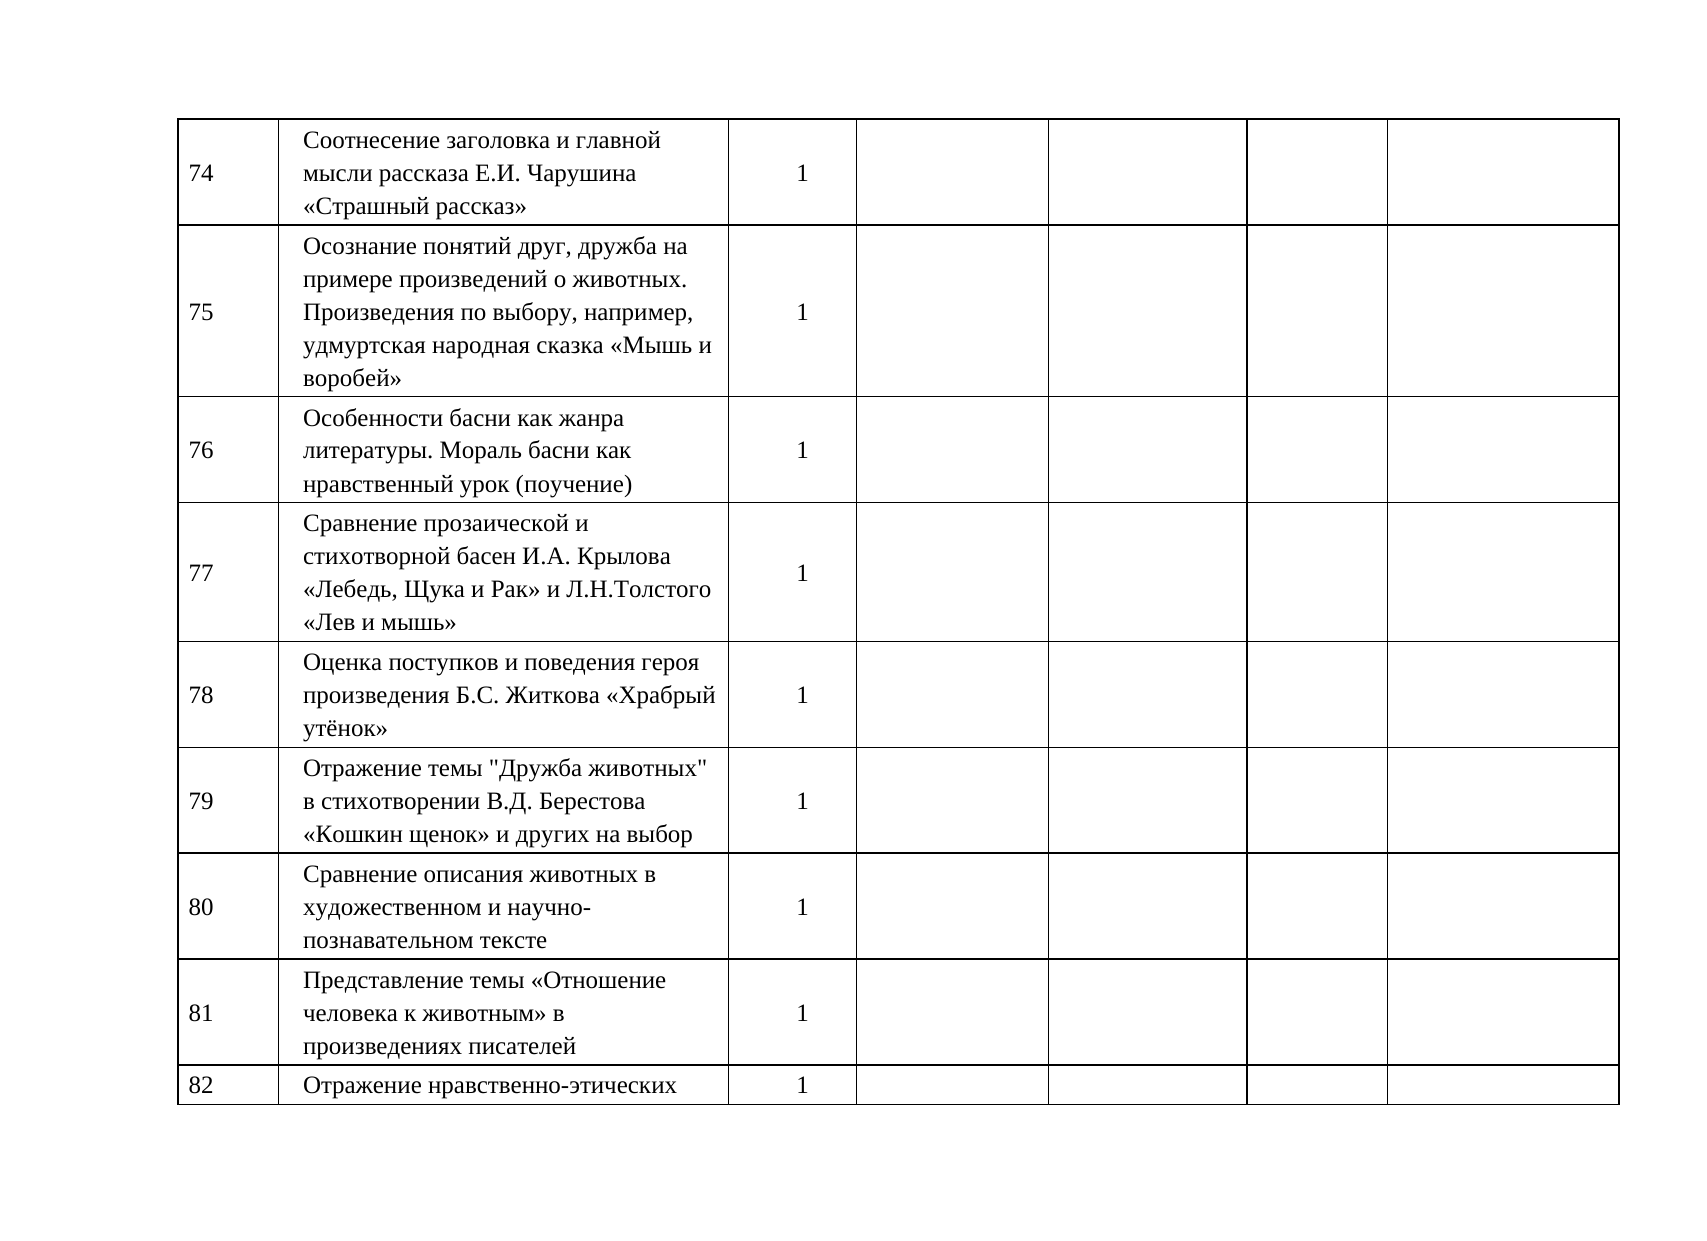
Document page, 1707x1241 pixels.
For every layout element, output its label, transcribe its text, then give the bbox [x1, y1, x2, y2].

table_cell Представление темы «Отношение человека к животным» в произведениях писателей [279, 960, 728, 1064]
table_cell Особенности басни как жанра литературы. Мораль басни как нравственный урок (поучение) [279, 397, 728, 502]
table_cell 76 [179, 397, 278, 502]
table_cell 80 [179, 854, 278, 958]
table_cell [1248, 960, 1387, 1064]
table_cell 1 [729, 120, 856, 224]
table_cell [1049, 226, 1246, 396]
table_cell [1049, 1066, 1246, 1104]
table_cell [857, 1066, 1048, 1104]
table_cell [1248, 503, 1387, 641]
table_cell [1388, 503, 1618, 641]
table_cell [1248, 642, 1387, 746]
table_cell [857, 854, 1048, 958]
table_cell 1 [729, 226, 856, 396]
table_cell 1 [729, 642, 856, 746]
table_cell Осознание понятий друг, дружба на примере произведений о животных. Произведения по выбору, например, удмуртская народная сказка «Мышь и воробей» [279, 226, 728, 396]
table_cell [1049, 642, 1246, 746]
table_cell [1049, 120, 1246, 224]
table_cell [857, 120, 1048, 224]
table_cell 1 [729, 960, 856, 1064]
table_cell 1 [729, 748, 856, 852]
table_cell [1388, 397, 1618, 502]
table_cell Оценка поступков и поведения героя произведения Б.С. Житкова «Храбрый утёнок» [279, 642, 728, 746]
table_cell 1 [729, 1066, 856, 1104]
table_cell [1388, 642, 1618, 746]
table_cell Сравнение прозаической и стихотворной басен И.А. Крылова «Лебедь, Щука и Рак» и Л.Н.Толстого «Лев и мышь» [279, 503, 728, 641]
table_cell [1248, 854, 1387, 958]
table_cell 81 [179, 960, 278, 1064]
table_cell [857, 960, 1048, 1064]
table_cell [1049, 503, 1246, 641]
table_cell 1 [729, 397, 856, 502]
table_cell Отражение темы "Дружба животных" в стихотворении В.Д. Берестова «Кошкин щенок» и других на выбор [279, 748, 728, 852]
table_cell [1388, 1066, 1618, 1104]
table_cell 82 [179, 1066, 278, 1104]
table_cell [1388, 226, 1618, 396]
table_cell [1049, 748, 1246, 852]
table_cell [857, 748, 1048, 852]
table_cell [1248, 1066, 1387, 1104]
table_cell 79 [179, 748, 278, 852]
table_cell [857, 226, 1048, 396]
table_cell [1248, 120, 1387, 224]
table_cell 75 [179, 226, 278, 396]
table_cell [857, 642, 1048, 746]
table_cell [1388, 120, 1618, 224]
table_cell Соотнесение заголовка и главной мысли рассказа Е.И. Чарушина «Страшный рассказ» [279, 120, 728, 224]
table_cell [857, 503, 1048, 641]
table_cell [1248, 226, 1387, 396]
table_cell [1388, 748, 1618, 852]
table_cell [1248, 397, 1387, 502]
table_cell [1049, 397, 1246, 502]
table_cell [1388, 960, 1618, 1064]
table_cell 74 [179, 120, 278, 224]
table_cell [1248, 748, 1387, 852]
table_cell [1388, 854, 1618, 958]
table_cell 77 [179, 503, 278, 641]
table_cell Отражение нравственно-этических [279, 1066, 728, 1104]
table_cell 1 [729, 854, 856, 958]
table_cell [1049, 960, 1246, 1064]
table_cell 78 [179, 642, 278, 746]
table_cell [857, 397, 1048, 502]
table_cell [1049, 854, 1246, 958]
table_cell 1 [729, 503, 856, 641]
table_cell Сравнение описания животных в художественном и научно-познавательном тексте [279, 854, 728, 958]
